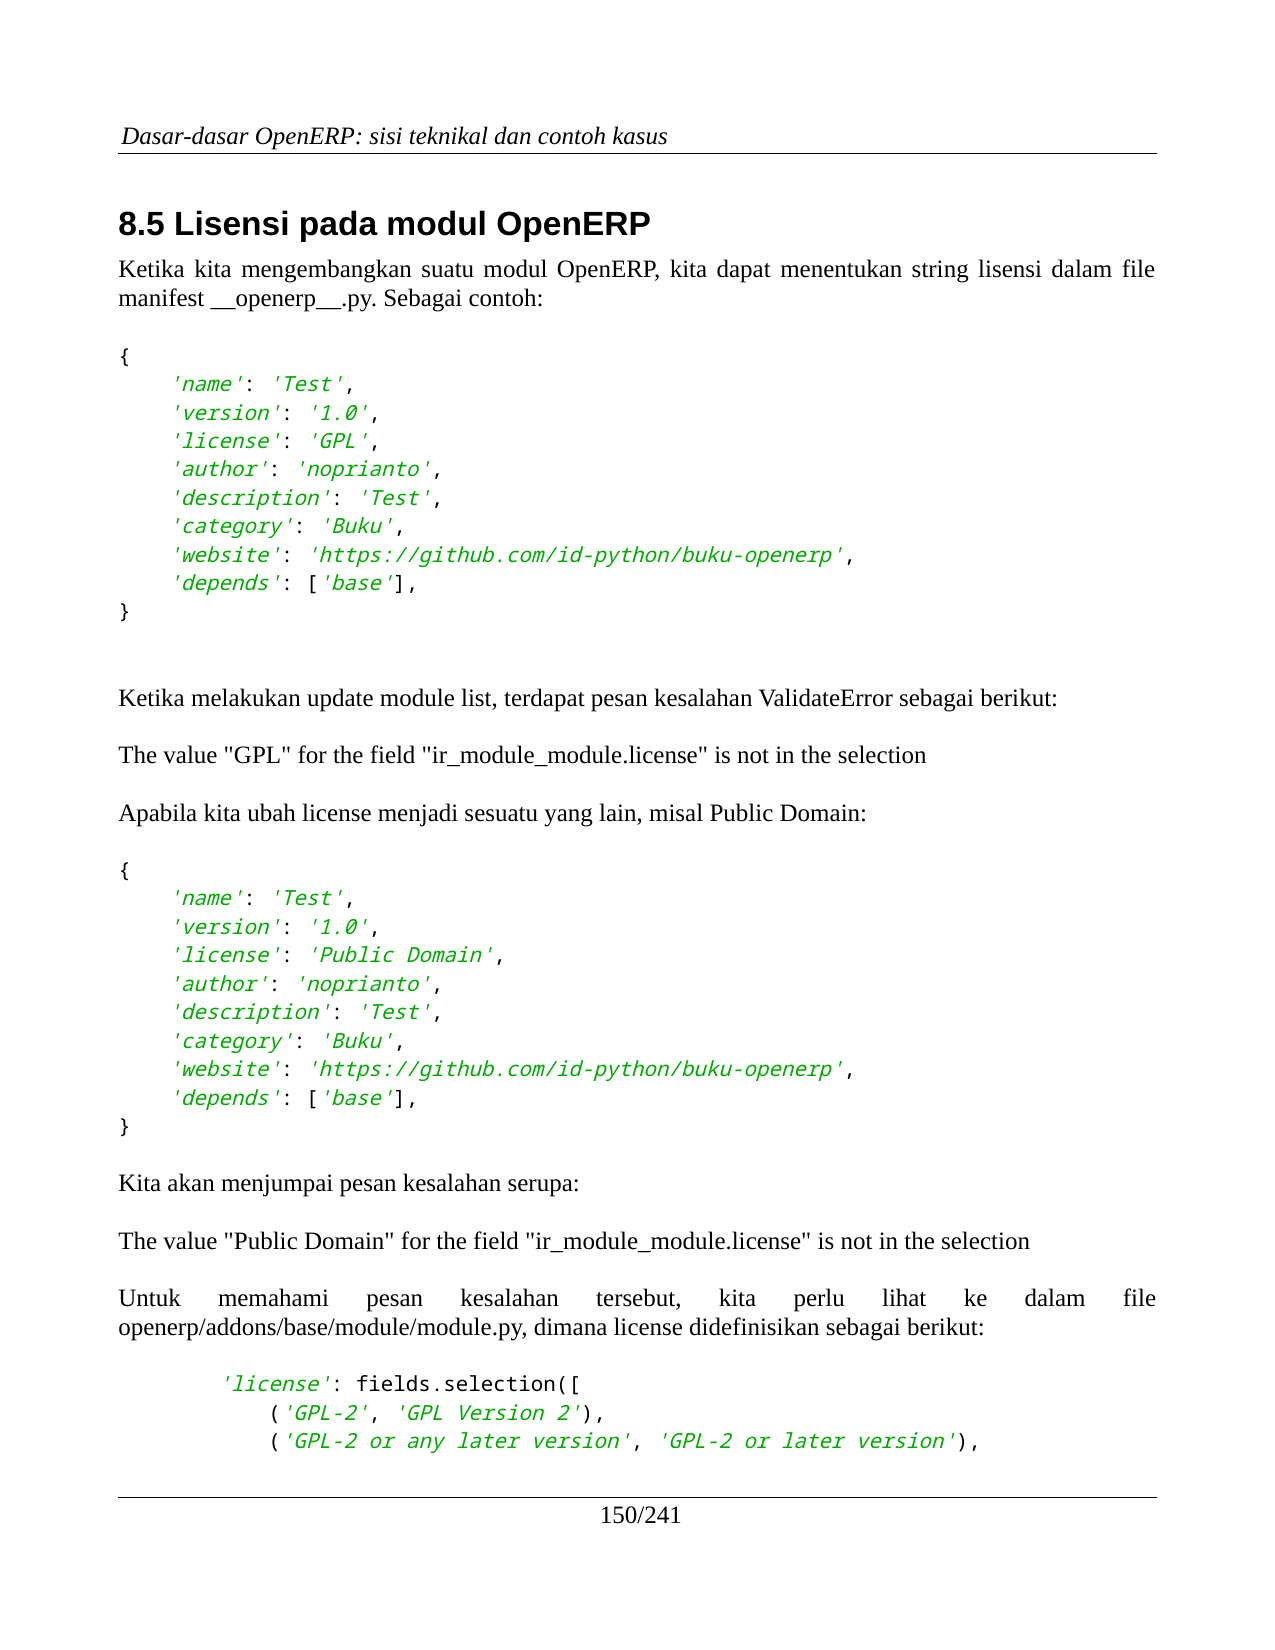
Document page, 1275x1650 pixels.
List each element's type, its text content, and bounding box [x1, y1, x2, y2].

text 'author': 'noprianto', [118, 969, 1157, 997]
text 'website': 'https://github.com/id-python/buku-openerp', [118, 1054, 1157, 1083]
text 'license': fields.selection([ [118, 1369, 1157, 1398]
text Apabila kita ubah license menjadi sesuatu yang lain, misal Public Domain: [118, 798, 1157, 826]
text { [118, 855, 1157, 883]
text 'category': 'Buku', [118, 511, 1157, 540]
text 'description': 'Test', [118, 483, 1157, 511]
text 'depends': ['base'], [118, 568, 1157, 597]
text ('GPL-2 or any later version', 'GPL-2 or later version'), [118, 1426, 1157, 1455]
text 'category': 'Buku', [118, 1026, 1157, 1054]
text 'author': 'noprianto', [118, 454, 1157, 483]
subtitle 8.5 Lisensi pada modul OpenERP [118, 203, 1157, 242]
text 'license': 'Public Domain', [118, 940, 1157, 969]
text 'depends': ['base'], [118, 1083, 1157, 1111]
text Ketika melakukan update module list, terdapat pesan kesalahan ValidateError sebagai berikut: [118, 683, 1157, 711]
text } [118, 597, 1157, 625]
text 'description': 'Test', [118, 997, 1157, 1026]
text 'name': 'Test', [118, 369, 1157, 398]
text The value "Public Domain" for the field "ir_module_module.license" is not in the selection [118, 1226, 1157, 1254]
text ('GPL-2', 'GPL Version 2'), [118, 1398, 1157, 1426]
text 'license': 'GPL', [118, 426, 1157, 454]
text The value "GPL" for the field "ir_module_module.license" is not in the selection [118, 740, 1157, 769]
text 'website': 'https://github.com/id-python/buku-openerp', [118, 540, 1157, 568]
text Ketika kita mengembangkan suatu modul OpenERP, kita dapat menentukan string lisensi dalam file manifest __openerp__.py. Sebagai contoh: [118, 254, 1157, 312]
text Kita akan menjumpai pesan kesalahan serupa: [118, 1168, 1157, 1197]
text Untuk memahami pesan kesalahan tersebut, kita perlu lihat ke dalam file openerp/addons/base/module/module.py, dimana license didefinisikan sebagai berikut: [118, 1283, 1157, 1341]
text 'version': '1.0', [118, 912, 1157, 940]
text 'version': '1.0', [118, 398, 1157, 426]
text } [118, 1111, 1157, 1139]
text 'name': 'Test', [118, 883, 1157, 912]
text { [118, 341, 1157, 369]
